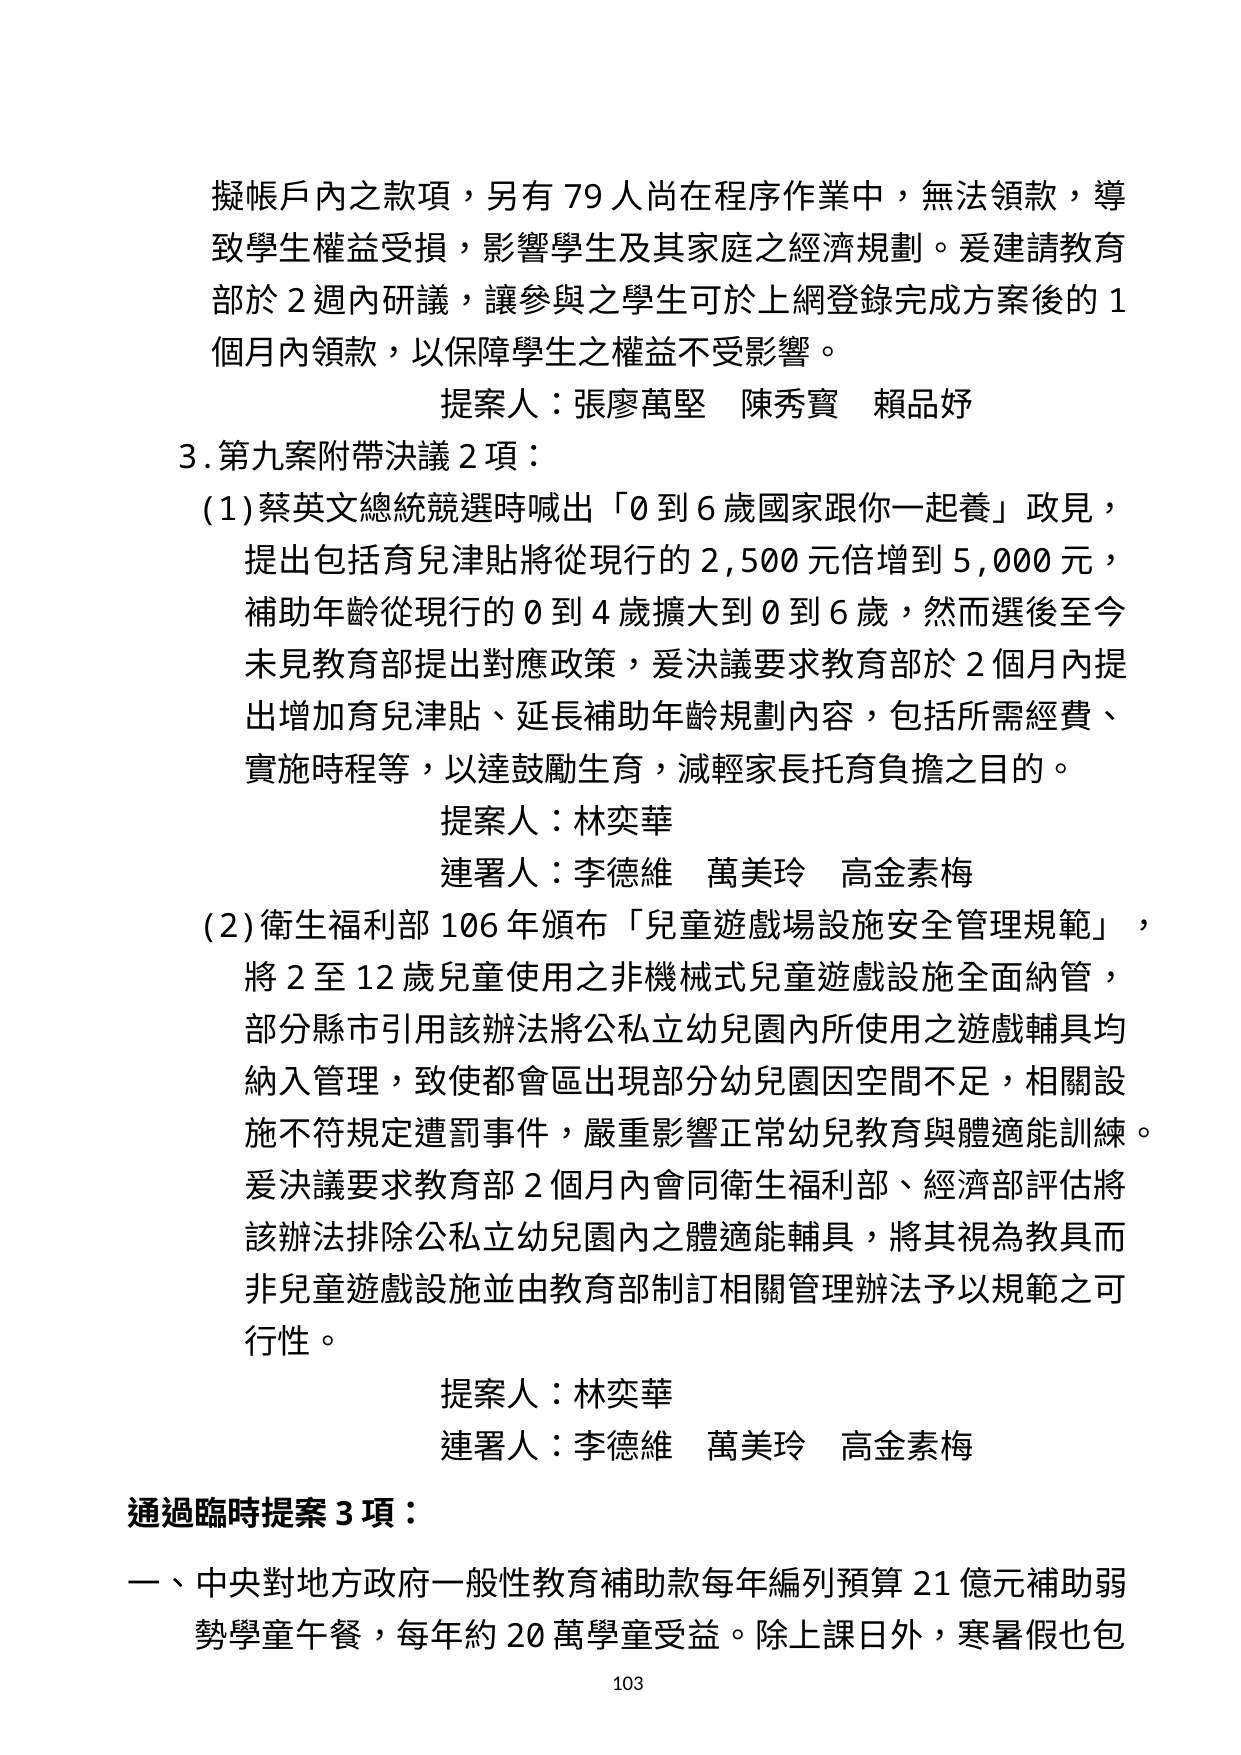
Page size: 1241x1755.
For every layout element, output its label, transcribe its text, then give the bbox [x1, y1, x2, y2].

text 連署人：李德維 萬美玲 高金素梅 [440, 1416, 1127, 1468]
text 提案人：張廖萬堅 陳秀寳 賴品妤 [440, 375, 1127, 427]
text 3.第九案附帶決議2項： [177, 427, 1127, 479]
text 提案人：林奕華 [440, 1364, 1127, 1416]
text (1)蔡英文總統競選時喊出「0到6歲國家跟你一起養」政見，提出包括育兒津貼將從現行的2,500元倍增到5,000元，補助年齡從現行的0到4歲擴大到0到6歲，然而選後至今未見教育部提出對應政策，爰決議要求教育部於2個月內提出增加育兒津貼、延長補助年齡規劃內容，包括所需經費、實施時程等，以達鼓勵生育，減輕家長托育負擔之目的。 [177, 479, 1127, 791]
text 提案人：林奕華 [440, 791, 1127, 843]
text 一、中央對地方政府一般性教育補助款每年編列預算21億元補助弱勢學童午餐，每年約20萬學童受益。除上課日外，寒暑假也包 [127, 1554, 1127, 1658]
text 擬帳戶內之款項，另有79人尚在程序作業中，無法領款，導致學生權益受損，影響學生及其家庭之經濟規劃。爰建請教育部於2週內研議，讓參與之學生可於上網登錄完成方案後的1個月內領款，以保障學生之權益不受影響。 [177, 166, 1127, 375]
text (2)衛生福利部106年頒布「兒童遊戲場設施安全管理規範」，將2至12歲兒童使用之非機械式兒童遊戲設施全面納管，部分縣市引用該辦法將公私立幼兒園內所使用之遊戲輔具均納入管理，致使都會區出現部分幼兒園因空間不足，相關設施不符規定遭罰事件，嚴重影響正常幼兒教育與體適能訓練。爰決議要求教育部2個月內會同衛生福利部、經濟部評估將該辦法排除公私立幼兒園內之體適能輔具，將其視為教具而非兒童遊戲設施並由教育部制訂相關管理辦法予以規範之可行性。 [177, 896, 1127, 1364]
text 通過臨時提案3項： [127, 1487, 1127, 1535]
text 連署人：李德維 萬美玲 高金素梅 [440, 843, 1127, 896]
